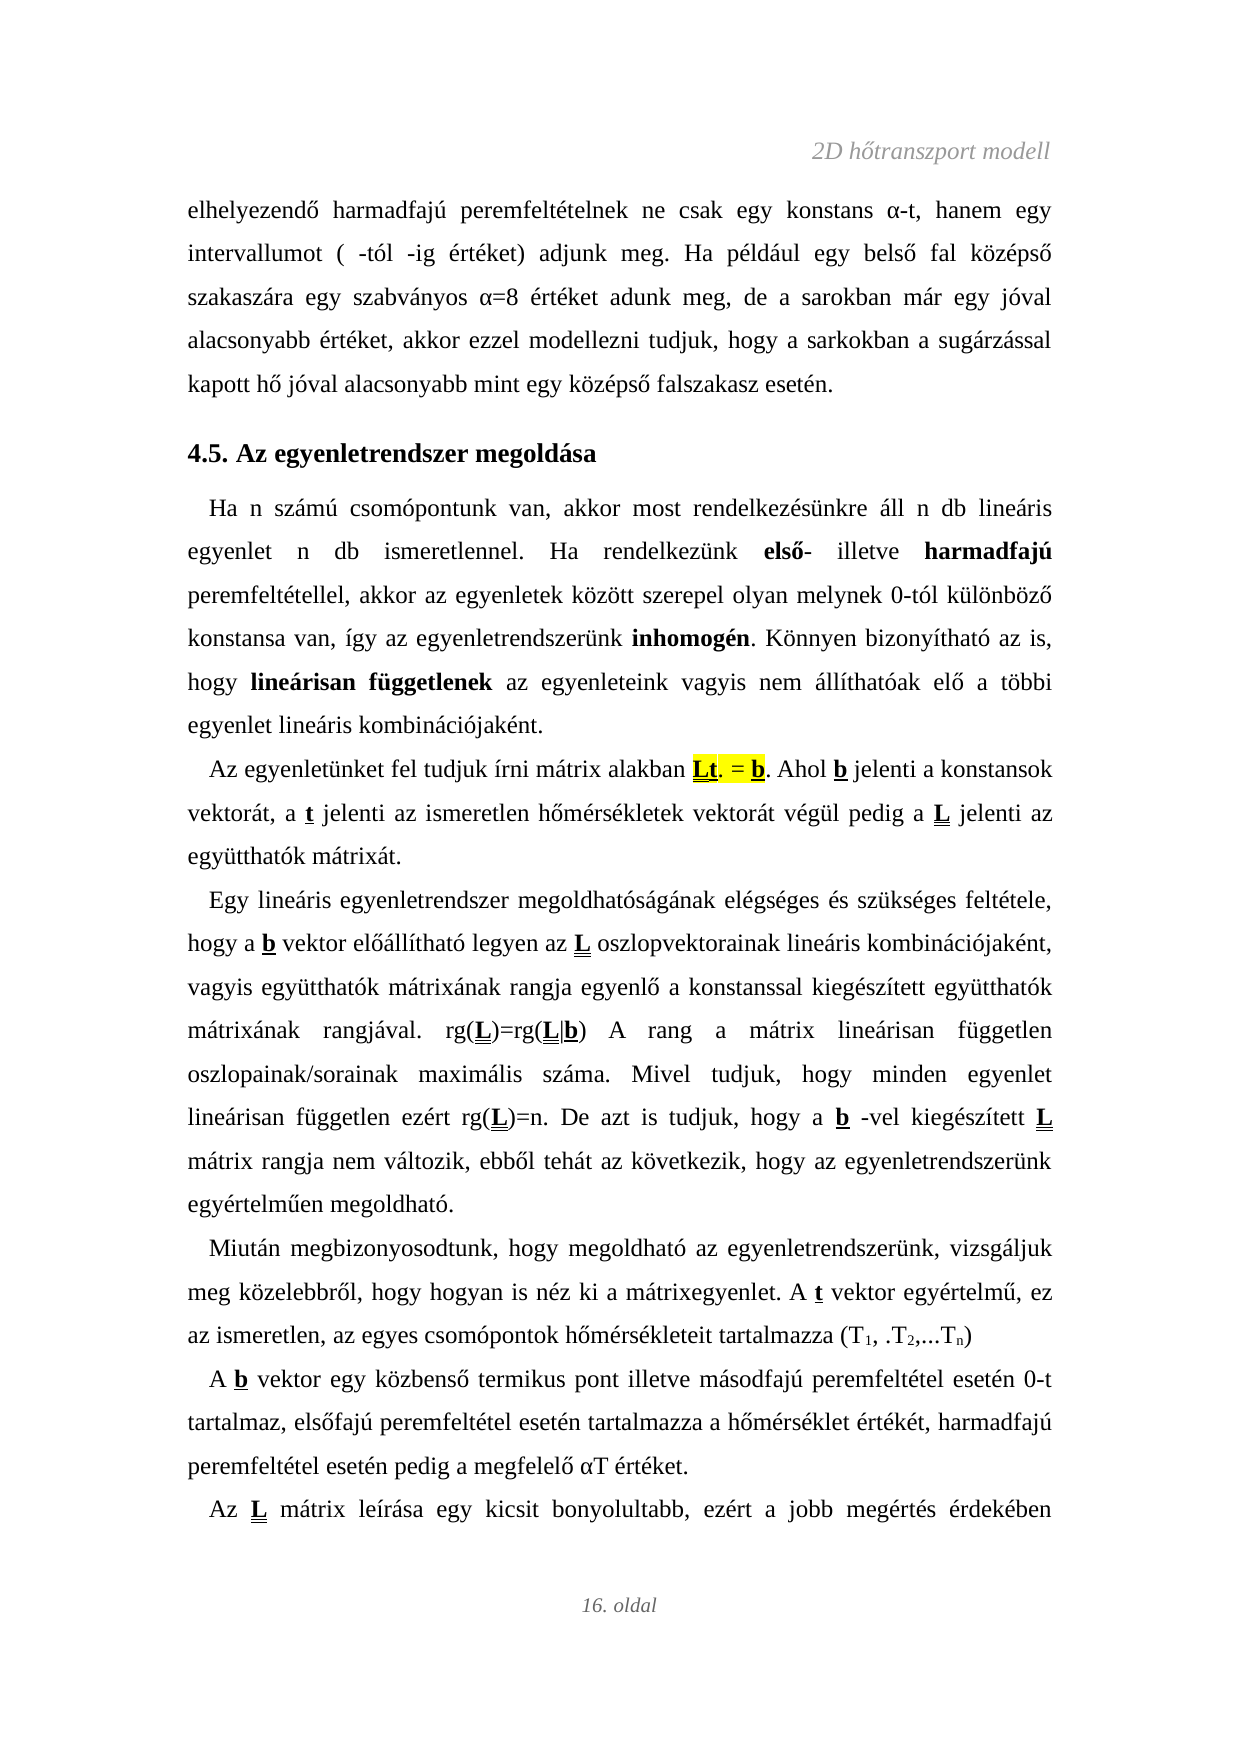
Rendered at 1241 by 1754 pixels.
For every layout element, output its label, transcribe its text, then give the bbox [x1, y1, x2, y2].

text A b vektor egy közbenső termikus pont illetve másodfajú peremfeltétel esetén 0-t tartalmaz, elsőfajú peremfeltétel esetén tartalmazza a hőmérséklet értékét, harmadfajú peremfeltétel esetén pedig a megfelelő αT értéket. [187, 1363, 1053, 1480]
text elhelyezendő harmadfajú peremfeltételnek ne csak egy konstans α-t, hanem egy intervallumot ( -tól -ig értéket) adjunk meg. Ha például egy belső fal középső szakaszára egy szabványos α=8 értéket adunk meg, de a sarokban már egy jóval alacsonyabb értéket, akkor ezzel modellezni tudjuk, hogy a sarkokban a sugárzással kapott hő jóval alacsonyabb mint egy középső falszakasz esetén. [187, 194, 1053, 398]
text Egy lineáris egyenletrendszer megoldhatóságának elégséges és szükséges feltétele, hogy a b vektor előállítható legyen az L oszlopvektorainak lineáris kombinációjaként, vagyis együtthatók mátrixának rangja egyenlő a konstanssal kiegészített együtthatók mátrixának rangjával. rg(L)=rg(L|b) A rang a mátrix lineárisan független oszlopainak/sorainak maximális száma. Mivel tudjuk, hogy minden egyenlet lineárisan független ezért rg(L)=n. De azt is tudjuk, hogy a b -vel kiegészített L mátrix rangja nem változik, ebből tehát az következik, hogy az egyenletrendszerünk egyértelműen megoldható. [187, 884, 1053, 1218]
text Az egyenletünket fel tudjuk írni mátrix alakban Lt. = b. Ahol b jelenti a konstansok vektorát, a t jelenti az ismeretlen hőmérsékletek vektorát végül pedig a L jelenti az együtthatók mátrixát. [187, 754, 1053, 870]
text Ha n számú csomópontunk van, akkor most rendelkezésünkre áll n db lineáris egyenlet n db ismeretlennel. Ha rendelkezünk első- illetve harmadfajú peremfeltétellel, akkor az egyenletek között szerepel olyan melynek 0-tól különböző konstansa van, így az egyenletrendszerünk inhomogén. Könnyen bizonyítható az is, hogy lineárisan függetlenek az egyenleteink vagyis nem állíthatóak elő a többi egyenlet lineáris kombinációjaként. [187, 493, 1053, 739]
text Az L mátrix leírása egy kicsit bonyolultabb, ezért a jobb megértés érdekében [187, 1494, 1053, 1523]
subtitle Az egyenletrendszer megoldása [187, 438, 1053, 469]
text Miután megbizonyosodtunk, hogy megoldható az egyenletrendszerünk, vizsgáljuk meg közelebbről, hogy hogyan is néz ki a mátrixegyenlet. A t vektor egyértelmű, ez az ismeretlen, az egyes csomópontok hőmérsékleteit tartalmazza (T1, .T2,...Tn) [187, 1233, 1053, 1349]
